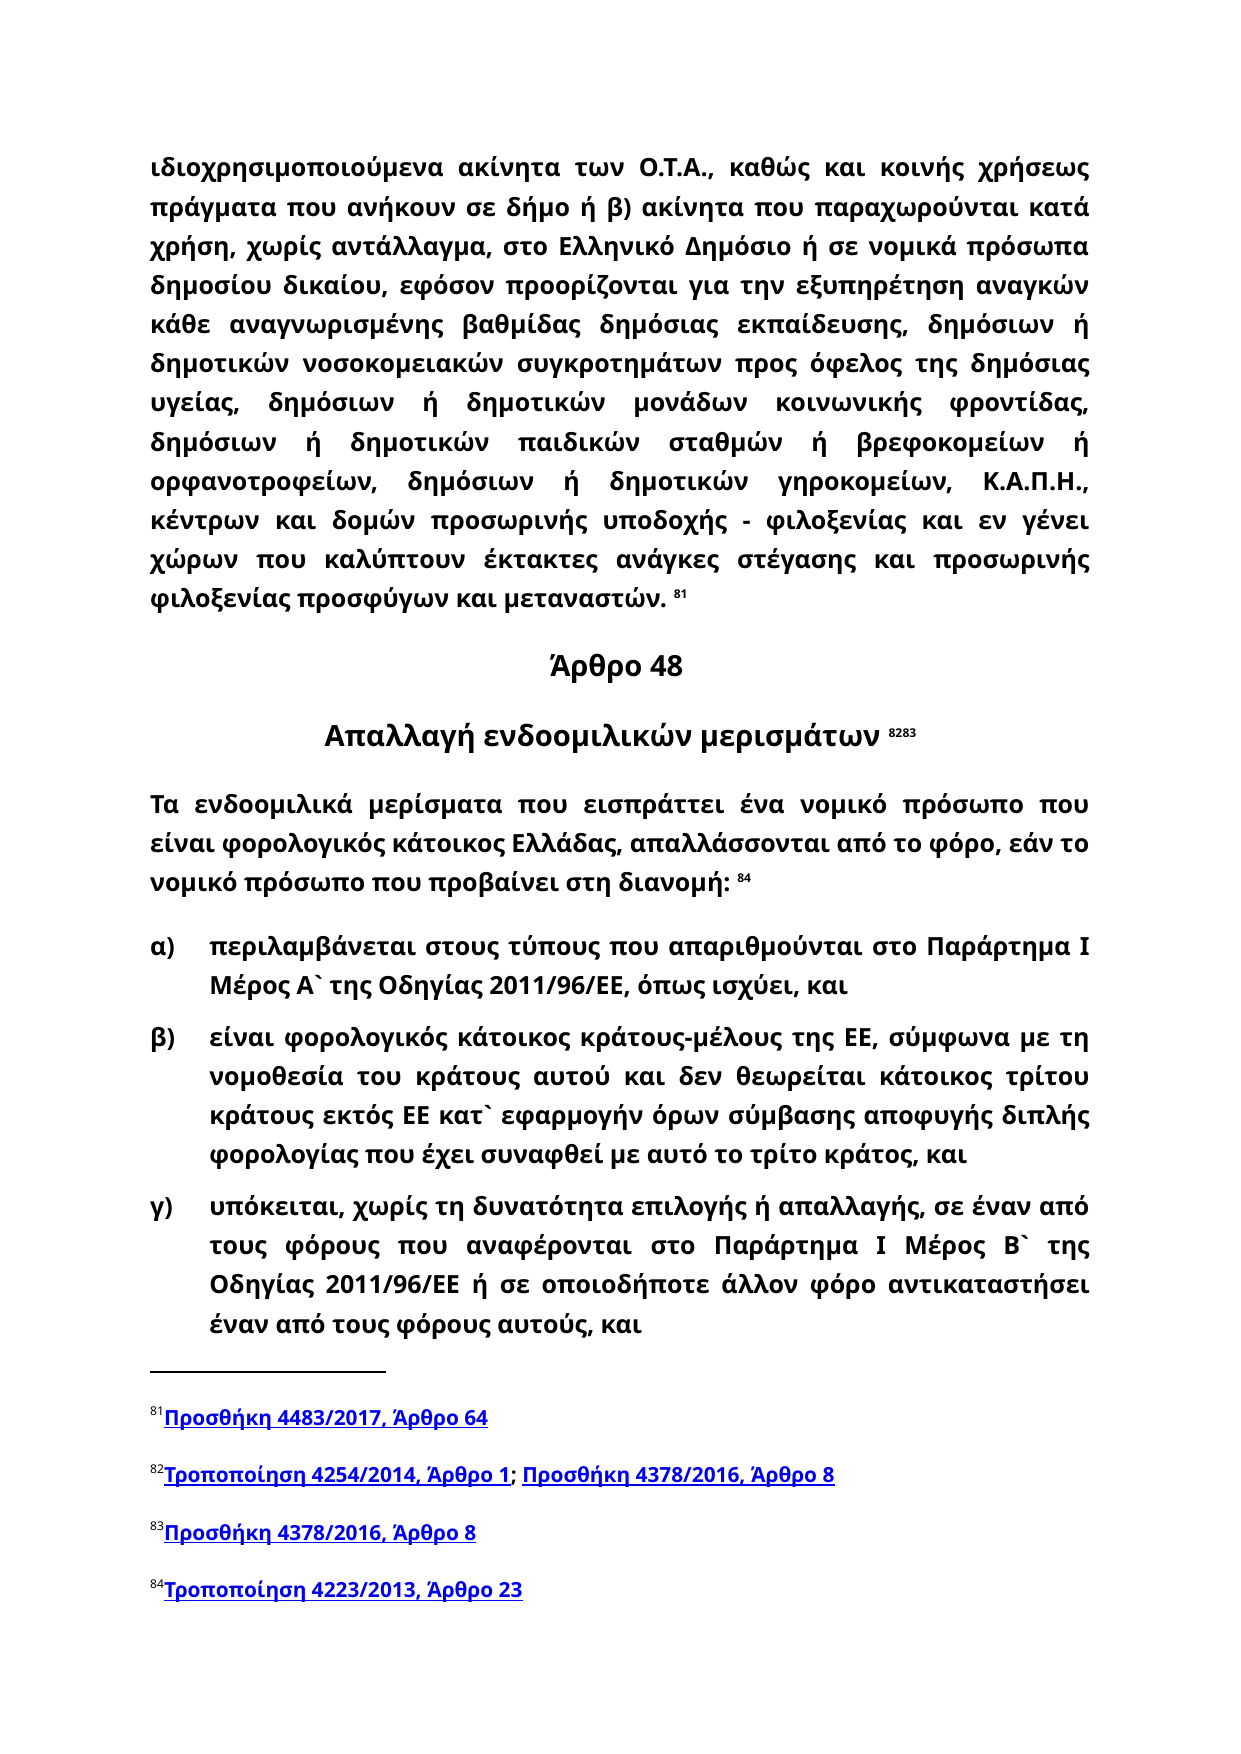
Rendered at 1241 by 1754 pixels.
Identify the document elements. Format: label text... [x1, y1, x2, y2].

subtitle Απαλλαγή ενδοομιλικών μερισμάτων [150, 716, 1090, 755]
text Προσθήκη 4378/2016, Άρθρο 8 [150, 1518, 1090, 1546]
text Τροποποίηση 4223/2013, Άρθρο 23 [150, 1576, 1090, 1604]
text ιδιοχρησιμοποιούμενα ακίνητα των Ο.Τ.Α., καθώς και κοινής χρήσεως πράγματα που ανήκουν σε δήμο ή β) ακίνητα που παραχωρούνται κατά χρήση, χωρίς αντάλλαγμα, στο Ελληνικό Δημόσιο ή σε νομικά πρόσωπα δημοσίου δικαίου, εφόσον προορίζονται για την εξυπηρέτηση αναγκών κάθε αναγνωρισμένης βαθμίδας δημόσιας εκπαίδευσης, δημόσιων ή δημοτικών νοσοκομειακών συγκροτημάτων προς όφελος της δημόσιας υγείας, δημόσιων ή δημοτικών μονάδων κοινωνικής φροντίδας, δημόσιων ή δημοτικών παιδικών σταθμών ή βρεφοκομείων ή ορφανοτροφείων, δημόσιων ή δημοτικών γηροκομείων, Κ.Α.Π.Η., κέντρων και δομών προσωρινής υποδοχής - φιλοξενίας και εν γένει χώρων που καλύπτουν έκτακτες ανάγκες στέγασης και προσωρινής φιλοξενίας προσφύγων και μεταναστών. [150, 150, 1090, 615]
list α) περιλαμβάνεται στους τύπους που απαριθμούνται στο Παράρτημα Ι Μέρος Α` της Οδηγίας 2011/96/ΕΕ, όπως ισχύει, και [150, 929, 1090, 1002]
list γ) υπόκειται, χωρίς τη δυνατότητα επιλογής ή απαλλαγής, σε έναν από τους φόρους που αναφέρονται στο Παράρτημα Ι Μέρος Β` της Οδηγίας 2011/96/ΕΕ ή σε οποιοδήποτε άλλον φόρο αντικαταστήσει έναν από τους φόρους αυτούς, και [150, 1189, 1090, 1340]
text Τροποποίηση 4254/2014, Άρθρο 1; Προσθήκη 4378/2016, Άρθρο 8 [150, 1460, 1090, 1489]
text Τα ενδοομιλικά μερίσματα που εισπράττει ένα νομικό πρόσωπο που είναι φορολογικός κάτοικος Ελλάδας, απαλλάσσονται από το φόρο, εάν το νομικό πρόσωπο που προβαίνει στη διανομή: [150, 786, 1090, 899]
subtitle Άρθρο 48 [150, 645, 1090, 685]
list β) είναι φορολογικός κάτοικος κράτους-μέλους της ΕΕ, σύμφωνα με τη νομοθεσία του κράτους αυτού και δεν θεωρείται κάτοικος τρίτου κράτους εκτός ΕΕ κατ` εφαρμογήν όρων σύμβασης αποφυγής διπλής φορολογίας που έχει συναφθεί με αυτό το τρίτο κράτος, και [150, 1019, 1090, 1171]
text Προσθήκη 4483/2017, Άρθρο 64 [150, 1403, 1090, 1431]
